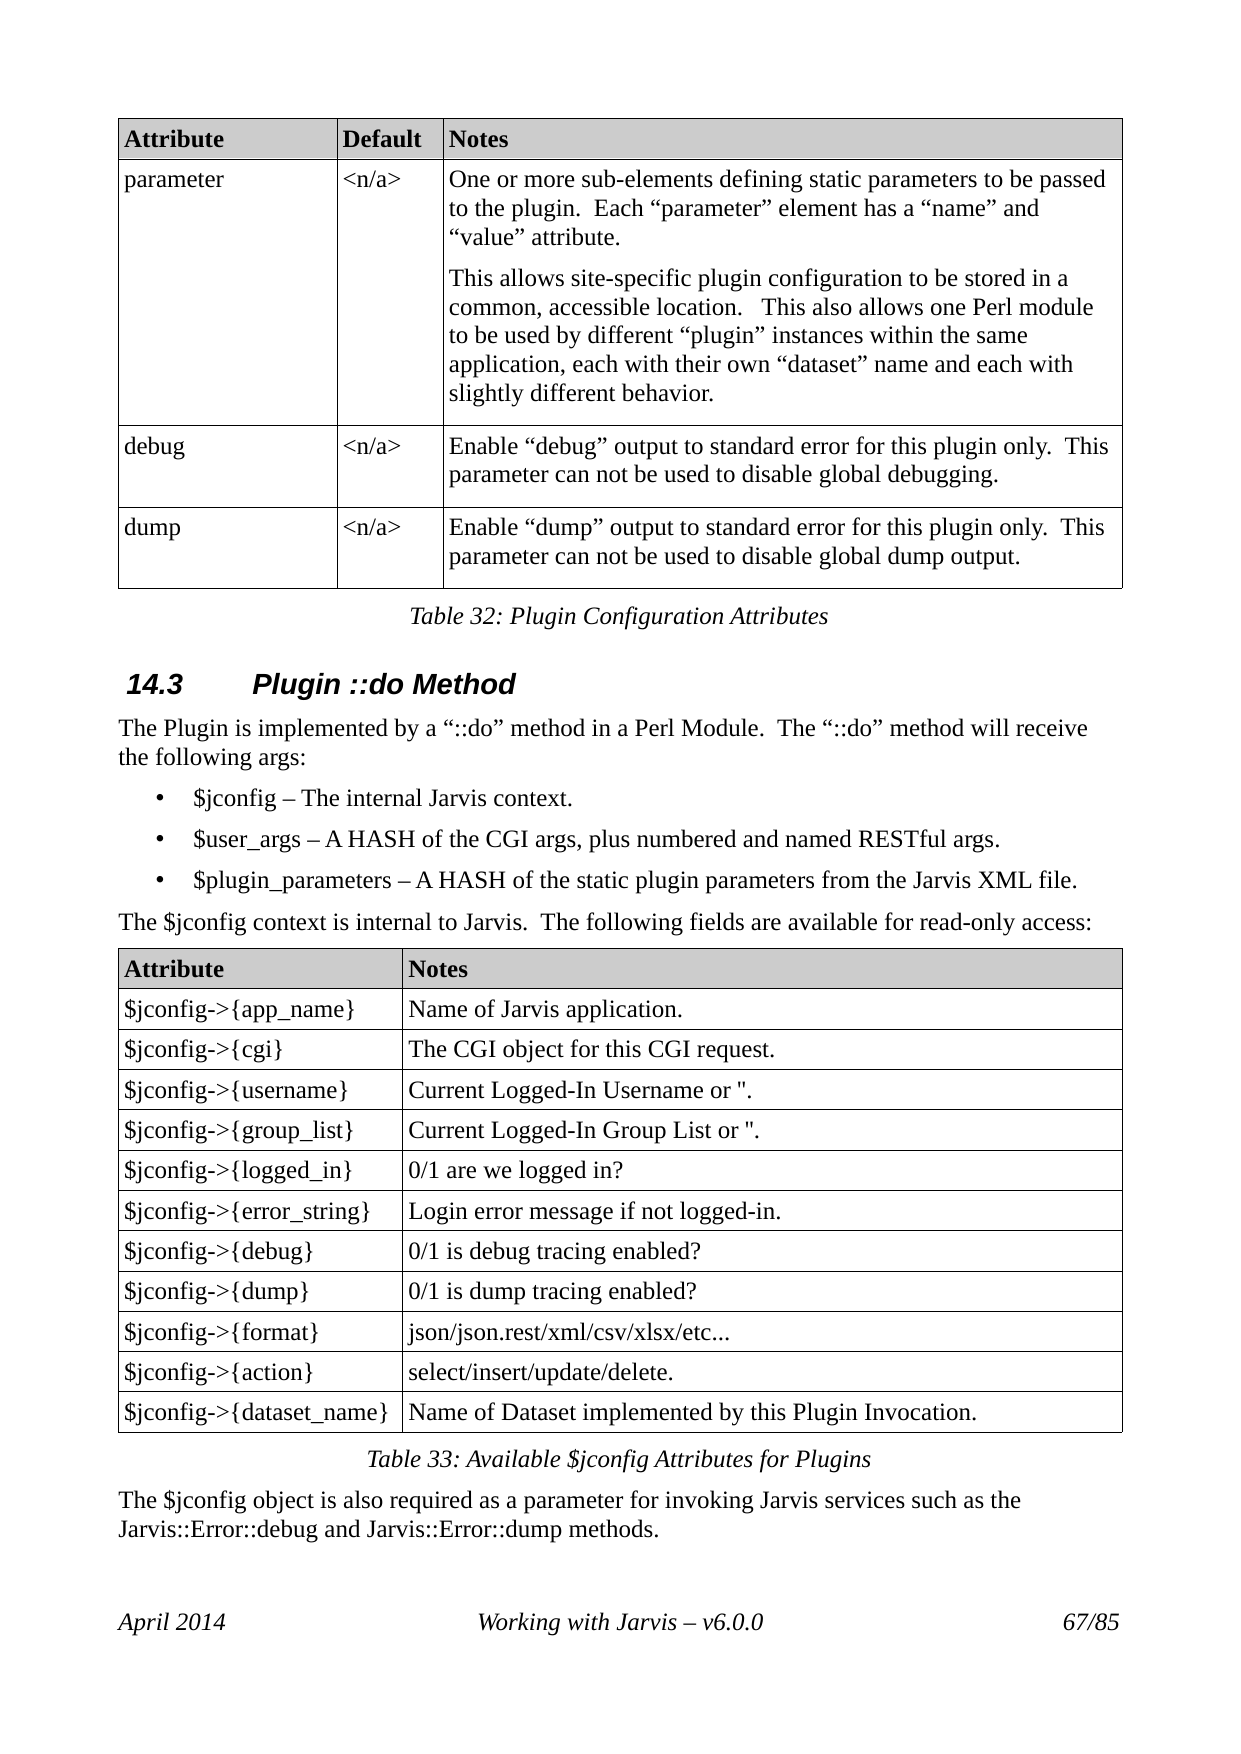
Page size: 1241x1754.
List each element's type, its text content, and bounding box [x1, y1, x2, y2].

table_cell One or more sub-elements defining static parameters to be passed to the plugin. Each “parameter” element has a “name” and “value” attribute. This allows site-specific plugin configuration to be stored in a common, accessible location. This also allows one Perl module to be used by different “plugin” instances within the same application, each with their own “dataset” name and each with slightly different behavior. [444, 160, 1122, 425]
table_cell Login error message if not logged-in. [403, 1191, 1122, 1230]
table_header Attribute [119, 119, 337, 158]
table_cell Current Logged-In Username or ''. [403, 1070, 1122, 1109]
table_cell Enable “dump” output to standard error for this plugin only. This parameter can not be used to disable global dump output. [444, 508, 1122, 588]
table_cell The CGI object for this CGI request. [403, 1030, 1122, 1069]
table_cell Enable “debug” output to standard error for this plugin only. This parameter can not be used to disable global debugging. [444, 426, 1122, 507]
table_cell 0/1 are we logged in? [403, 1151, 1122, 1190]
table_cell $jconfig->{format} [119, 1312, 402, 1351]
list $jconfig – The internal Jarvis context. [156, 783, 1122, 812]
table_cell $jconfig->{cgi} [119, 1030, 402, 1069]
table_cell $jconfig->{error_string} [119, 1191, 402, 1230]
table_header Notes [444, 119, 1122, 158]
list $user_args – A HASH of the CGI args, plus numbered and named RESTful args. [156, 824, 1122, 853]
table_cell parameter [119, 160, 337, 425]
text Table 32: Plugin Configuration Attributes [118, 601, 1122, 629]
table_cell $jconfig->{app_name} [119, 989, 402, 1029]
table_header Default [338, 119, 443, 158]
table_cell select/insert/update/delete. [403, 1352, 1122, 1391]
table_cell dump [119, 508, 337, 588]
table_header Notes [403, 949, 1122, 988]
table_cell $jconfig->{action} [119, 1352, 402, 1391]
table_cell $jconfig->{group_list} [119, 1110, 402, 1149]
table_cell debug [119, 426, 337, 507]
table_cell $jconfig->{username} [119, 1070, 402, 1109]
table_header Attribute [119, 949, 402, 988]
text The $jconfig context is internal to Jarvis. The following fields are available for read-only access: [118, 907, 1122, 936]
table_cell <n/a> [338, 508, 443, 588]
list $plugin_parameters – A HASH of the static plugin parameters from the Jarvis XML file. [156, 866, 1122, 894]
table_cell $jconfig->{dump} [119, 1272, 402, 1311]
table_cell Current Logged-In Group List or ''. [403, 1110, 1122, 1149]
text Table 33: Available $jconfig Attributes for Plugins [118, 1444, 1122, 1473]
table_cell 0/1 is dump tracing enabled? [403, 1272, 1122, 1311]
text The Plugin is implemented by a “::do” method in a Perl Module. The “::do” method will receive the following args: [118, 713, 1122, 771]
table_cell $jconfig->{dataset_name} [119, 1392, 402, 1432]
table_cell 0/1 is debug tracing enabled? [403, 1231, 1122, 1271]
table_cell Name of Jarvis application. [403, 989, 1122, 1029]
table_cell $jconfig->{logged_in} [119, 1151, 402, 1190]
text The $jconfig object is also required as a parameter for invoking Jarvis services such as the Jarvis::Error::debug and Jarvis::Error::dump methods. [118, 1486, 1122, 1543]
table_cell Name of Dataset implemented by this Plugin Invocation. [403, 1392, 1122, 1432]
table_cell <n/a> [338, 160, 443, 425]
table_cell json/json.rest/xml/csv/xlsx/etc... [403, 1312, 1122, 1351]
subtitle Plugin ::do Method [118, 667, 1122, 701]
table_cell $jconfig->{debug} [119, 1231, 402, 1271]
table_cell <n/a> [338, 426, 443, 507]
